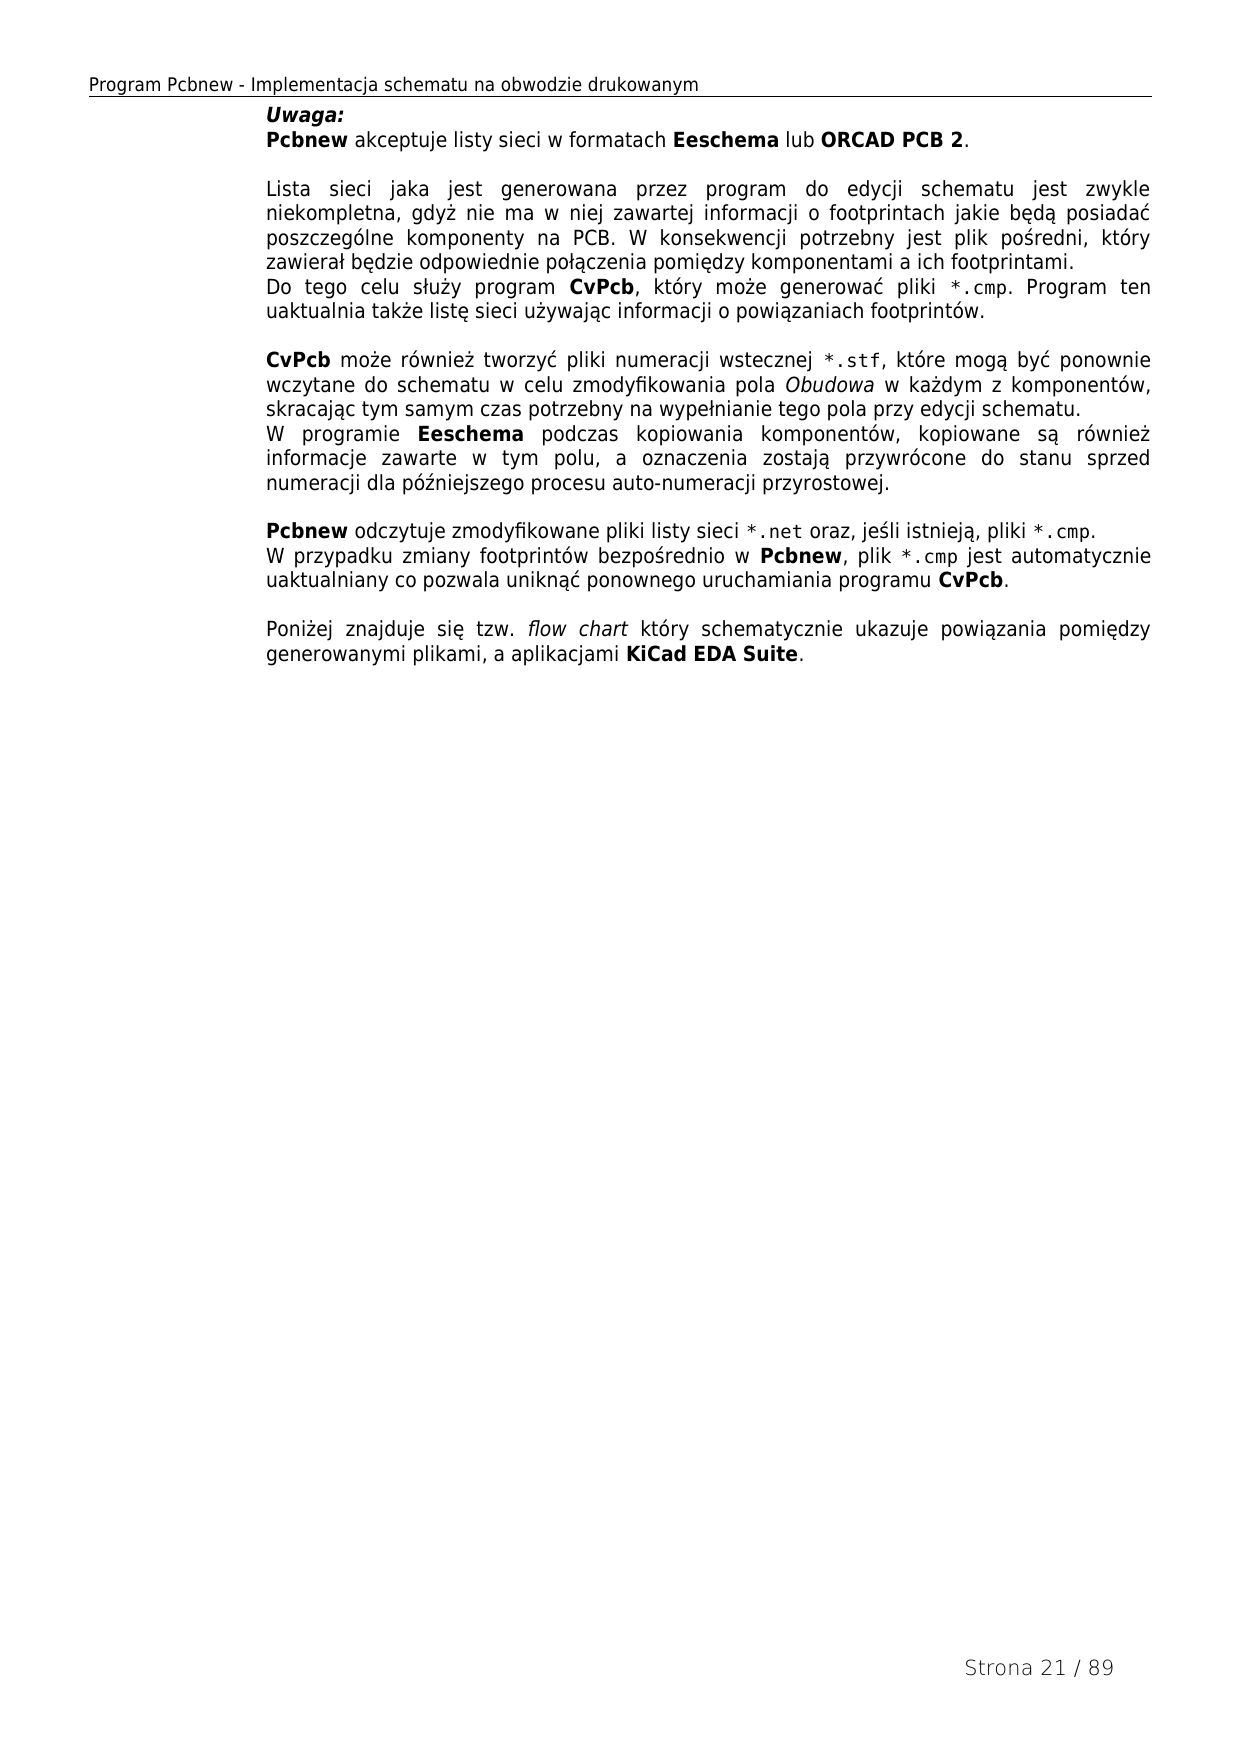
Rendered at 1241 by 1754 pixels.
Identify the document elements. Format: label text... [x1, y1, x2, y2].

text Pcbnew odczytuje zmodyfikowane pliki listy sieci *.net oraz, jeśli istnieją, pliki *.cmp. [266, 519, 1152, 544]
text W programie Eeschema podczas kopiowania komponentów, kopiowane są również informacje zawarte w tym polu, a oznaczenia zostają przywrócone do stanu sprzed numeracji dla późniejszego procesu auto-numeracji przyrostowej. [266, 422, 1152, 495]
text Do tego celu służy program CvPcb, który może generować pliki *.cmp. Program ten uaktualnia także listę sieci używając informacji o powiązaniach footprintów. [266, 275, 1152, 324]
text Lista sieci jaka jest generowana przez program do edycji schematu jest zwykle niekompletna, gdyż nie ma w niej zawartej informacji o footprintach jakie będą posiadać poszczególne komponenty na PCB. W konsekwencji potrzebny jest plik pośredni, który zawierał będzie odpowiednie połączenia pomiędzy komponentami a ich footprintami. [266, 177, 1152, 275]
text CvPcb może również tworzyć pliki numeracji wstecznej *.stf, które mogą być ponownie wczytane do schematu w celu zmodyfikowania pola Obudowa w każdym z komponentów, skracając tym samym czas potrzebny na wypełnianie tego pola przy edycji schematu. [266, 348, 1152, 422]
text Poniżej znajduje się tzw. flow chart który schematycznie ukazuje powiązania pomiędzy generowanymi plikami, a aplikacjami KiCad EDA Suite. [266, 617, 1152, 666]
text Pcbnew akceptuje listy sieci w formatach Eeschema lub ORCAD PCB 2. [266, 128, 1152, 152]
text W przypadku zmiany footprintów bezpośrednio w Pcbnew, plik *.cmp jest automatycznie uaktualniany co pozwala uniknąć ponownego uruchamiania programu CvPcb. [266, 544, 1152, 593]
text Uwaga: [266, 103, 1152, 128]
